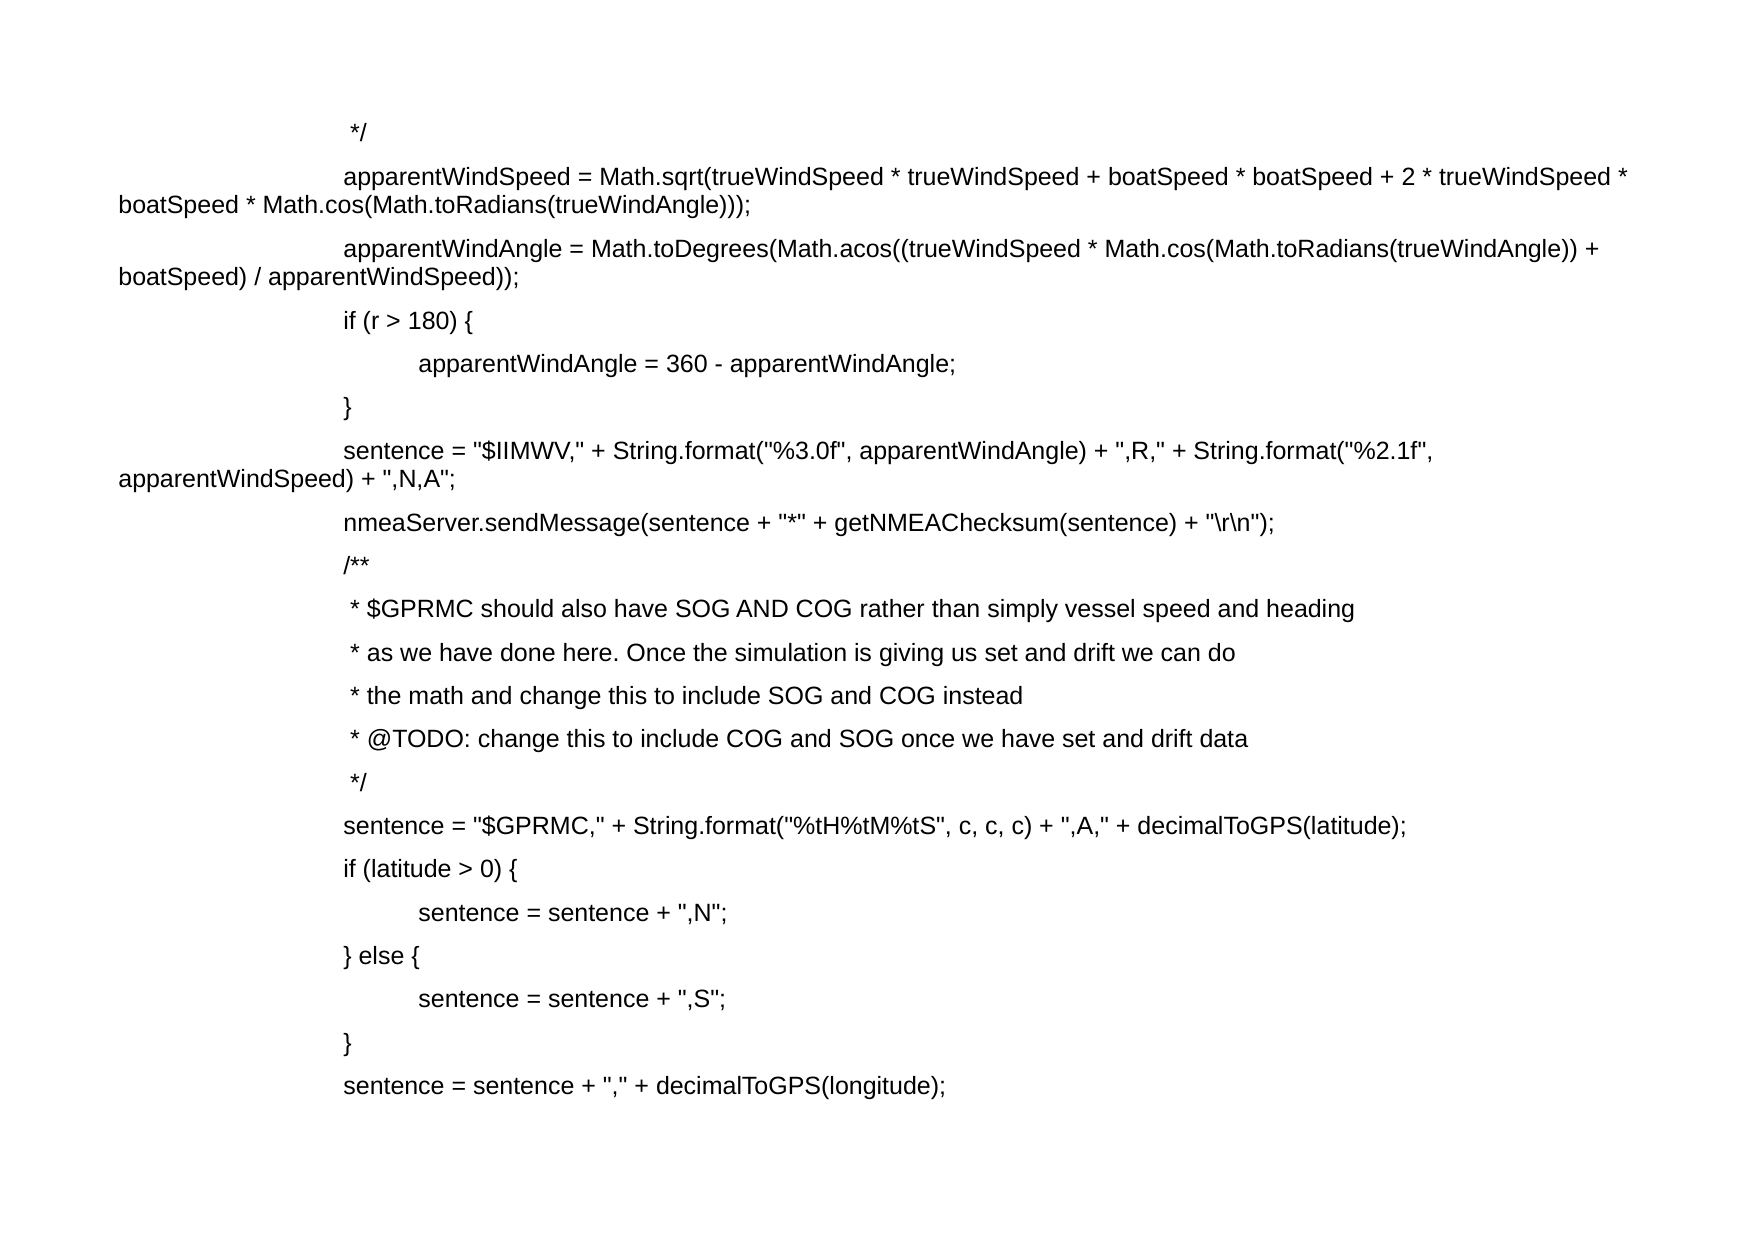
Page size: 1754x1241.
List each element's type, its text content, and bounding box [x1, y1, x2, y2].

text } [118, 392, 1636, 421]
text apparentWindAngle = 360 - apparentWindAngle; [118, 349, 1636, 378]
text if (latitude > 0) { [118, 854, 1636, 883]
text * $GPRMC should also have SOG AND COG rather than simply vessel speed and heading [118, 594, 1636, 623]
text apparentWindSpeed = Math.sqrt(trueWindSpeed * trueWindSpeed + boatSpeed * boatSpeed + 2 * trueWindSpeed * boatSpeed * Math.cos(Math.toRadians(trueWindAngle))); [118, 161, 1636, 219]
text * as we have done here. Once the simulation is giving us set and drift we can do [118, 638, 1636, 666]
text sentence = sentence + "," + decimalToGPS(longitude); [118, 1071, 1636, 1100]
text apparentWindAngle = Math.toDegrees(Math.acos((trueWindSpeed * Math.cos(Math.toRadians(trueWindAngle)) + boatSpeed) / apparentWindSpeed)); [118, 233, 1636, 291]
text } else { [118, 941, 1636, 970]
text sentence = sentence + ",N"; [118, 898, 1636, 926]
text * the math and change this to include SOG and COG instead [118, 681, 1636, 710]
text } [118, 1028, 1636, 1056]
text nmeaServer.sendMessage(sentence + "*" + getNMEAChecksum(sentence) + "\r\n"); [118, 508, 1636, 536]
text /** [118, 551, 1636, 580]
text sentence = "$IIMWV," + String.format("%3.0f", apparentWindAngle) + ",R," + String.format("%2.1f", apparentWindSpeed) + ",N,A"; [118, 436, 1636, 493]
text */ [118, 118, 1636, 147]
text sentence = sentence + ",S"; [118, 984, 1636, 1013]
text sentence = "$GPRMC," + String.format("%tH%tM%tS", c, c, c) + ",A," + decimalToGPS(latitude); [118, 811, 1636, 840]
text * @TODO: change this to include COG and SOG once we have set and drift data [118, 724, 1636, 753]
text if (r > 180) { [118, 306, 1636, 334]
text */ [118, 768, 1636, 796]
